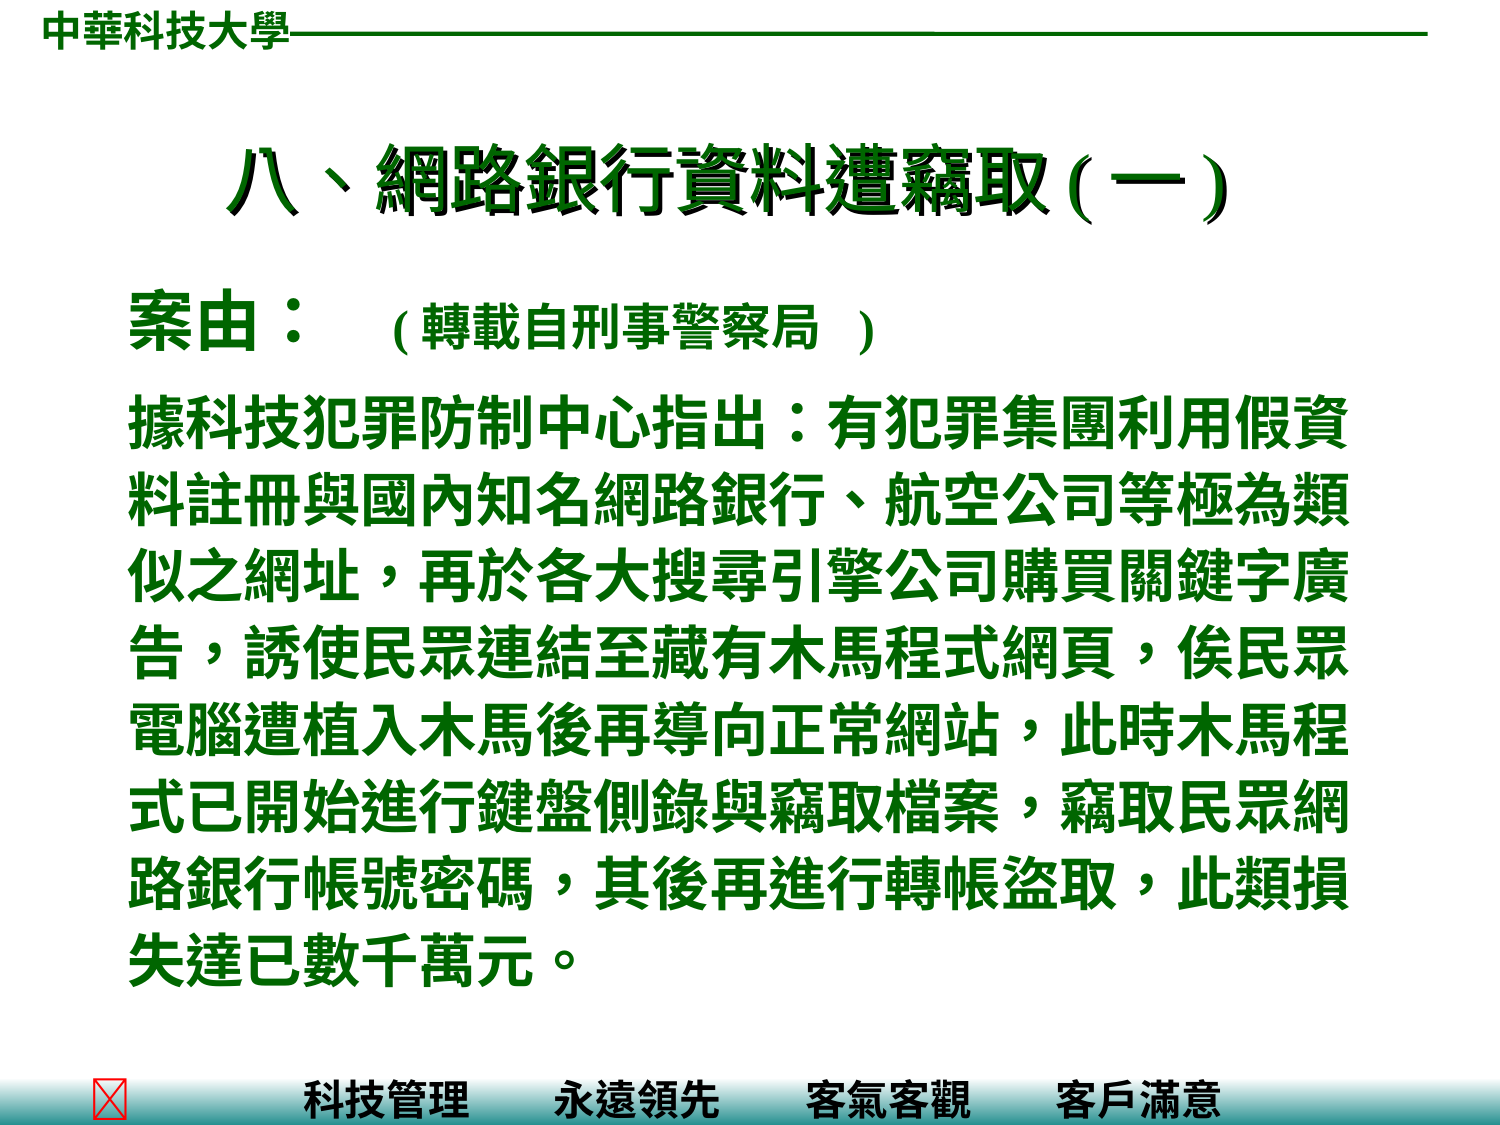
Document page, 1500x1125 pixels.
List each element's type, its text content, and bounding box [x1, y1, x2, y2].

title 八、網路銀行資料遭竊取(一) [50, 112, 1401, 241]
list 案由： (轉載自刑事警察局 ) 據科技犯罪防制中心指出：有犯罪集團利用假資料註冊與國內知名網路銀行、航空公司等極為類似之網址，再於各大搜尋引擎公司購買關鍵字廣告，誘使民眾連結至藏有木馬程式網頁，俟民眾電腦遭植入木馬後再導向正常網站，此時木馬程式已開始進行鍵盤側錄與竊取檔案，竊取民眾網路銀行帳號密碼，其後再進行轉帳盜取，此類損失達已數千萬元。 [112, 262, 1413, 1013]
